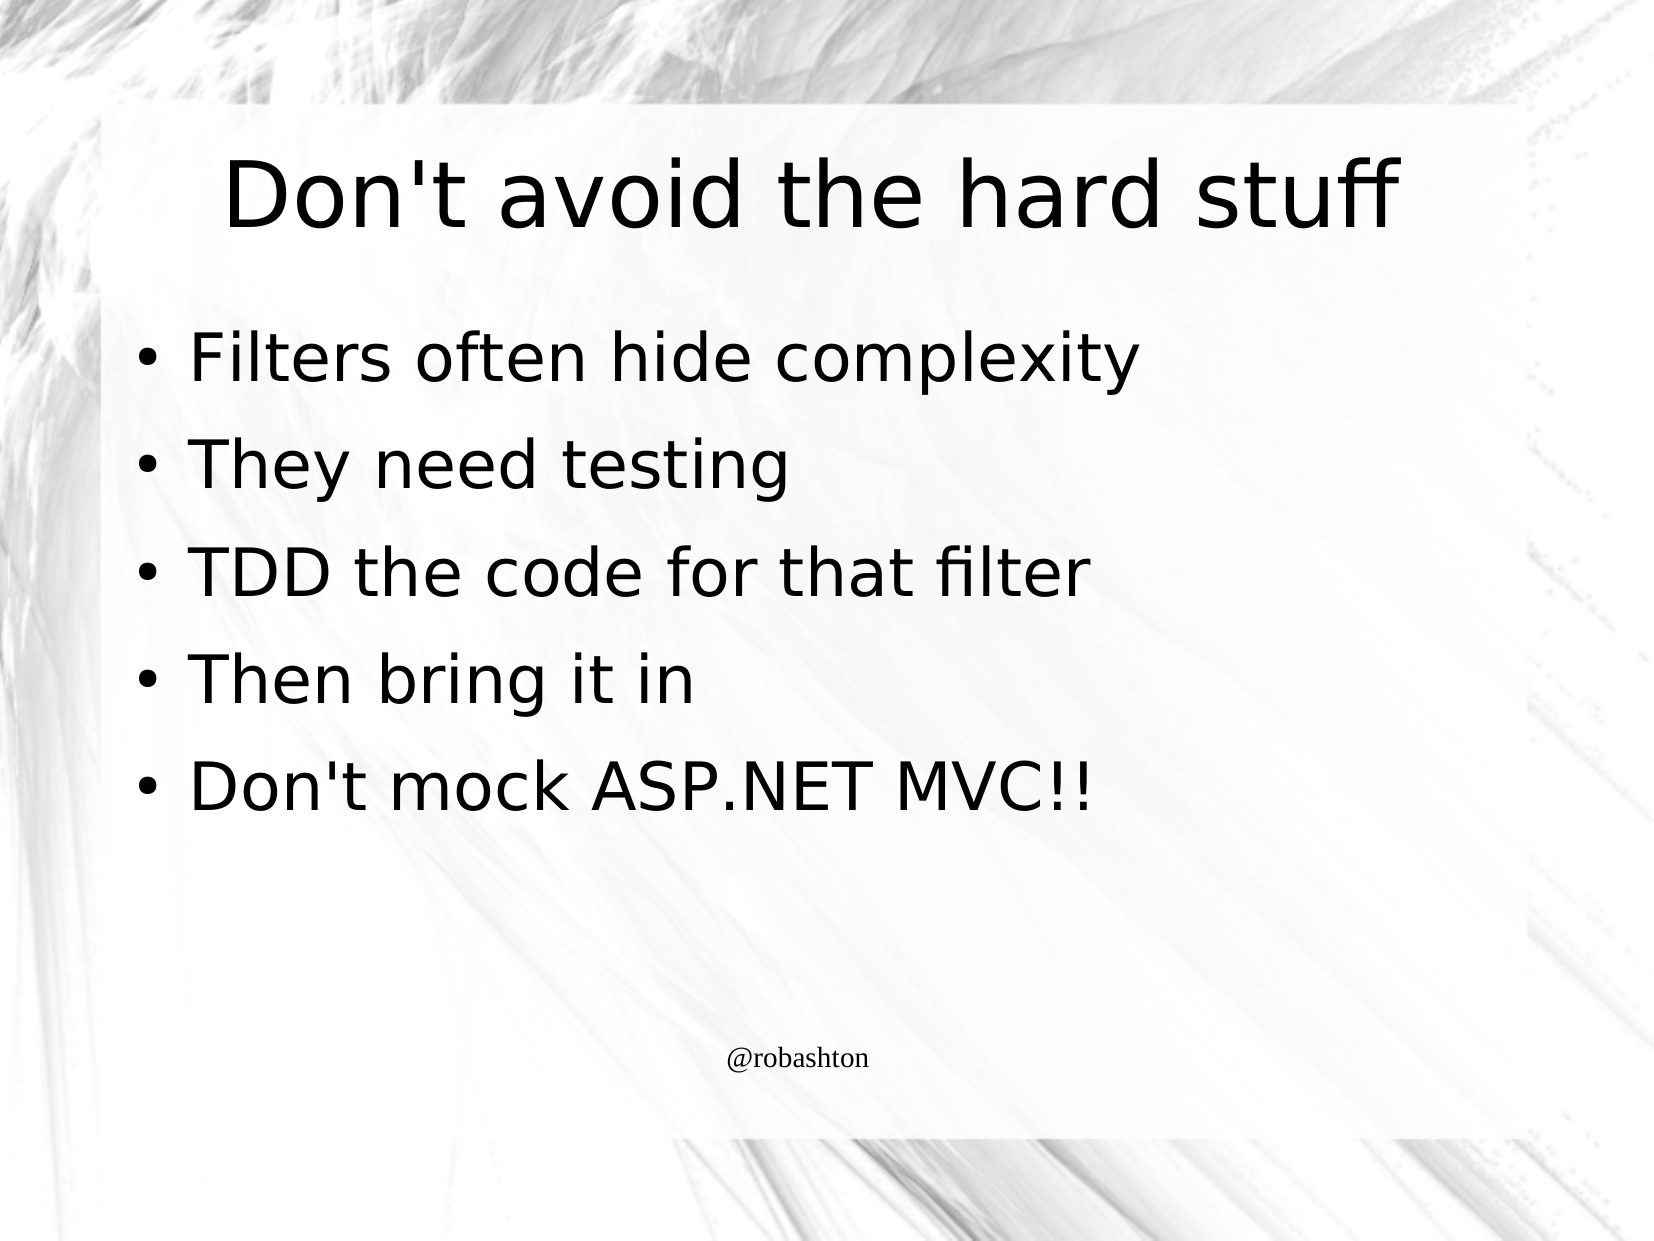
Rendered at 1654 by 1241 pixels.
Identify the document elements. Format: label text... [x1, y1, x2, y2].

list Filters often hide complexity They need testing TDD the code for that filter Then bring it in Don't mock ASP.NET MVC!! [118, 319, 1571, 1040]
title Don't avoid the hard stuff [118, 112, 1506, 281]
picture [0, 0, 1654, 1241]
